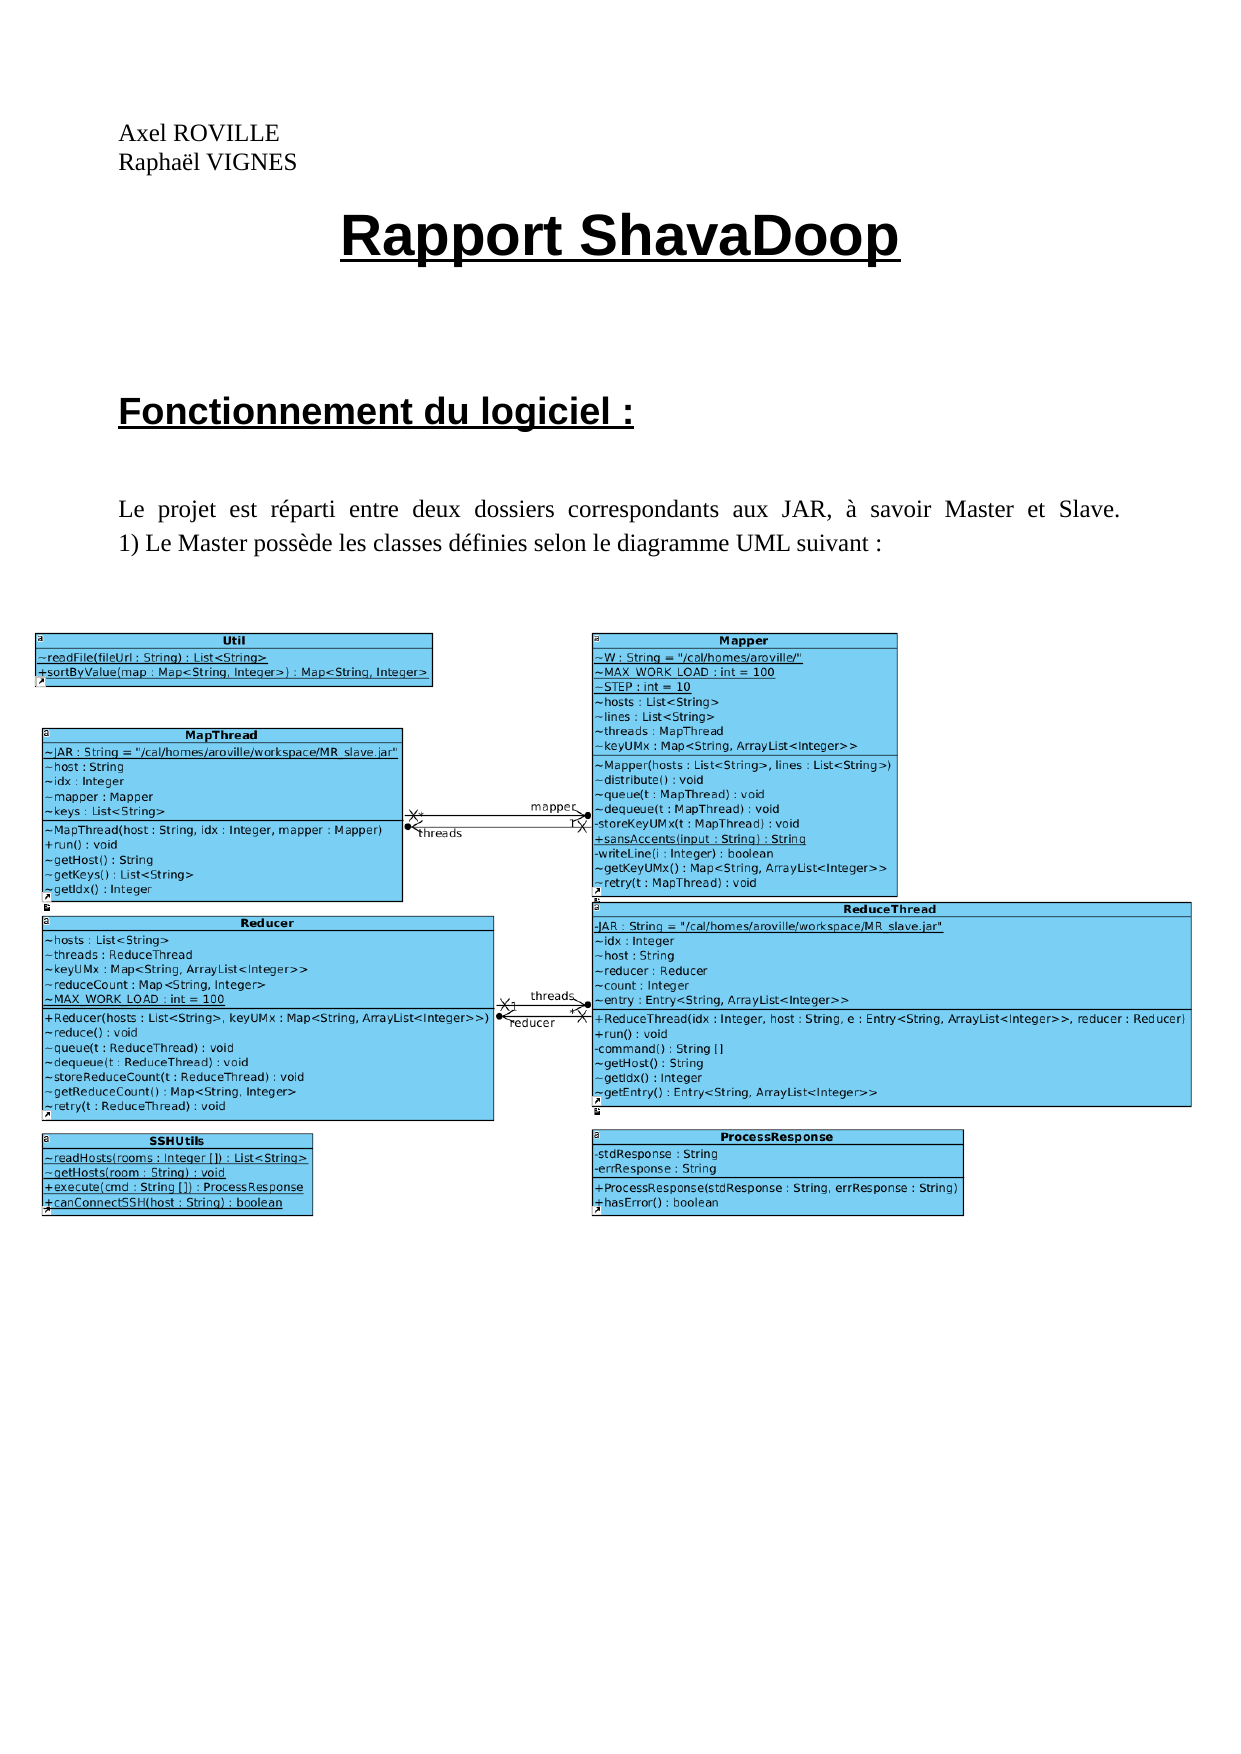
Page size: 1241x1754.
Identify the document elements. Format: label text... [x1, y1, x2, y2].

subtitle Fonctionnement du logiciel : [118, 389, 1122, 432]
text Raphaël VIGNES [118, 147, 1122, 176]
text Le projet est réparti entre deux dossiers correspondants aux JAR, à savoir Master et Slave. 1) Le Master possède les classes définies selon le diagramme UML suivant : [118, 494, 1122, 557]
title Rapport ShavaDoop [118, 201, 1122, 268]
picture [22, 603, 1196, 1219]
text Axel ROVILLE [118, 118, 1122, 147]
